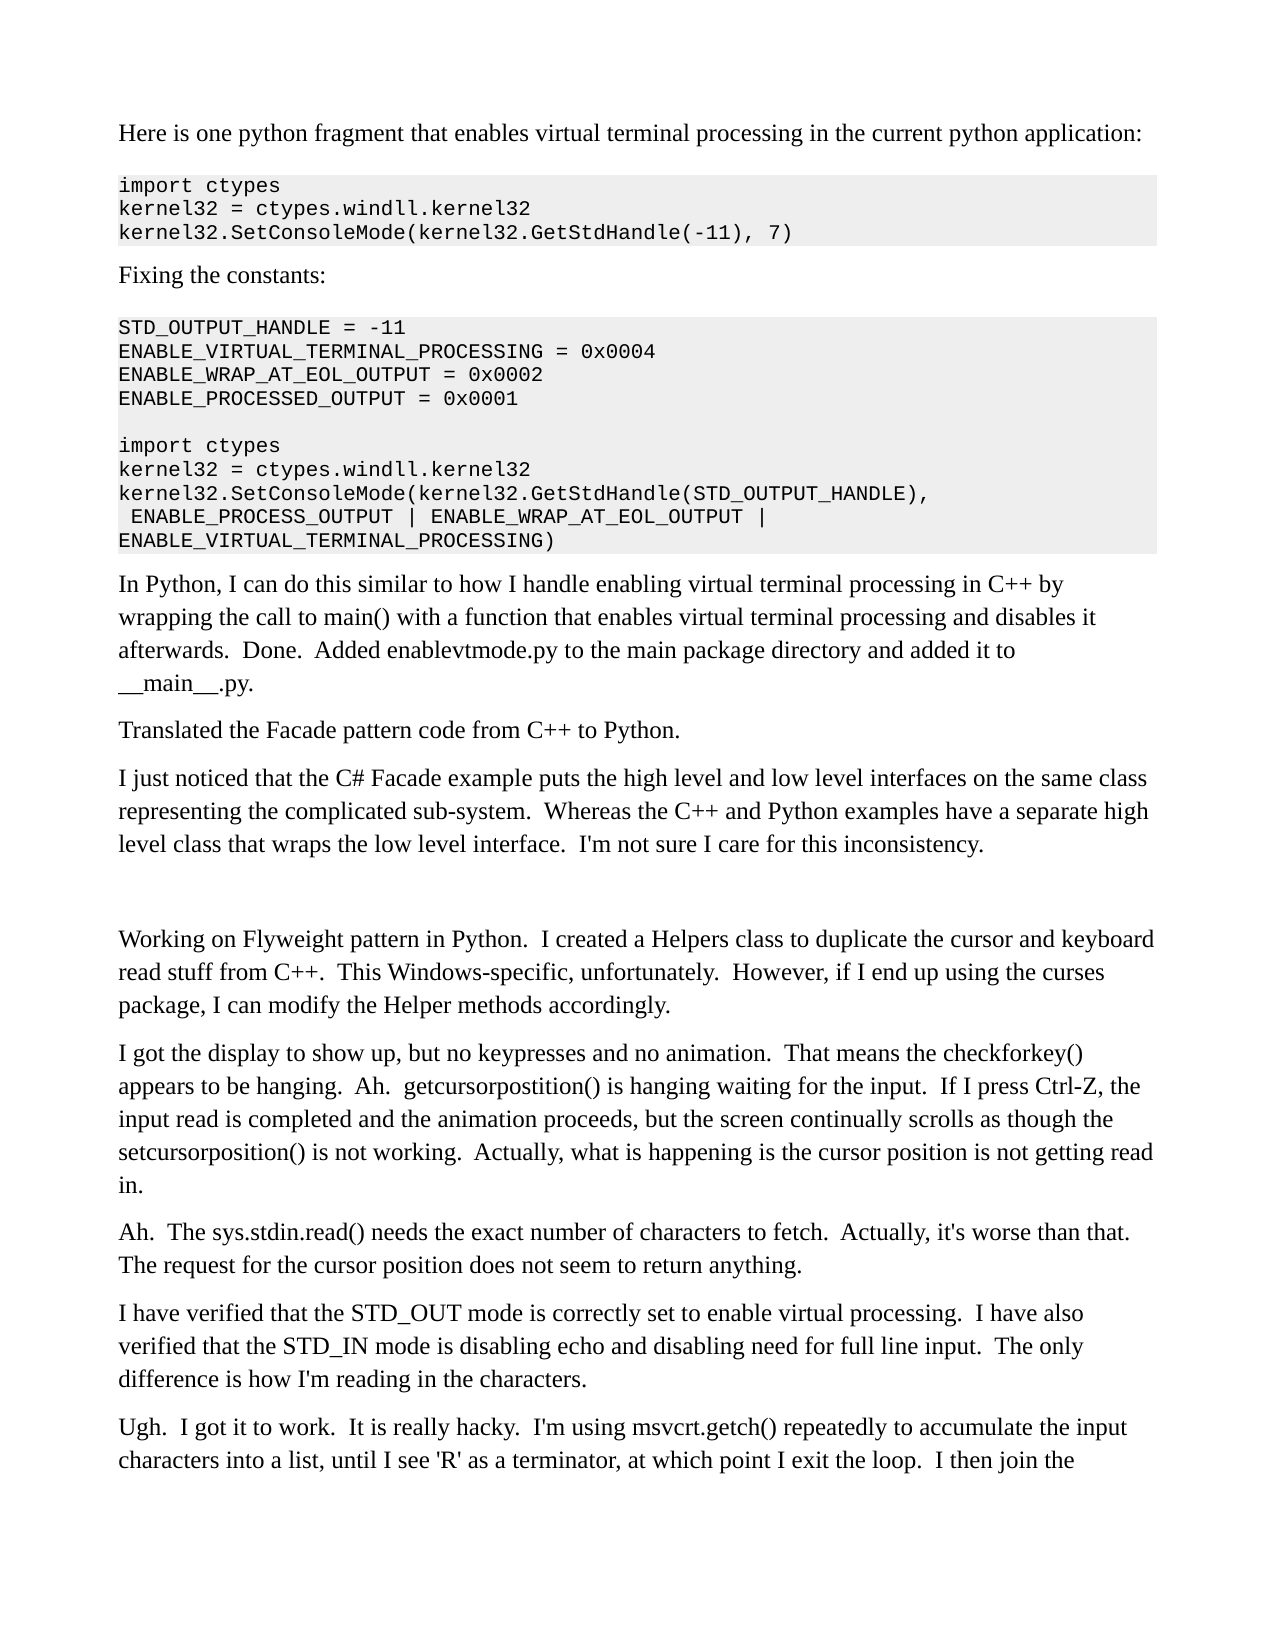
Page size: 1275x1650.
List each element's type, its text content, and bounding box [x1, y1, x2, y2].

text ENABLE_VIRTUAL_TERMINAL_PROCESSING = 0x0004 [118, 341, 1157, 364]
text Working on Flyweight pattern in Python. I created a Helpers class to duplicate the cursor and keyboard read stuff from C++. This Windows-specific, unfortunately. However, if I end up using the curses package, I can modify the Helper methods accordingly. [118, 924, 1157, 1019]
text kernel32 = ctypes.windll.kernel32 [118, 459, 1157, 483]
text kernel32.SetConsoleMode(kernel32.GetStdHandle(STD_OUTPUT_HANDLE), [118, 483, 1157, 506]
text kernel32 = ctypes.windll.kernel32 [118, 198, 1157, 222]
text ENABLE_PROCESS_OUTPUT | ENABLE_WRAP_AT_EOL_OUTPUT | ENABLE_VIRTUAL_TERMINAL_PROCESSING) [118, 506, 1157, 554]
text I have verified that the STD_OUT mode is correctly set to enable virtual processing. I have also verified that the STD_IN mode is disabling echo and disabling need for full line input. The only difference is how I'm reading in the characters. [118, 1298, 1157, 1393]
text Ugh. I got it to work. It is really hacky. I'm using msvcrt.getch() repeatedly to accumulate the input characters into a list, until I see 'R' as a terminator, at which point I exit the loop. I then join the [118, 1412, 1157, 1473]
text import ctypes [118, 435, 1157, 459]
text Fixing the constants: [118, 261, 1157, 289]
text STD_OUTPUT_HANDLE = -11 [118, 317, 1157, 341]
text ENABLE_WRAP_AT_EOL_OUTPUT = 0x0002 [118, 364, 1157, 388]
text import ctypes [118, 175, 1157, 198]
text I just noticed that the C# Facade example puts the high level and low level interfaces on the same class representing the complicated sub-system. Whereas the C++ and Python examples have a separate high level class that wraps the low level interface. I'm not sure I care for this inconsistency. [118, 763, 1157, 858]
text Ah. The sys.stdin.read() needs the exact number of characters to fetch. Actually, it's worse than that. The request for the cursor position does not seem to return anything. [118, 1217, 1157, 1279]
text kernel32.SetConsoleMode(kernel32.GetStdHandle(-11), 7) [118, 222, 1157, 246]
text In Python, I can do this similar to how I handle enabling virtual terminal processing in C++ by wrapping the call to main() with a function that enables virtual terminal processing and disables it afterwards. Done. Added enablevtmode.py to the main package directory and added it to __main__.py. [118, 569, 1157, 696]
text Translated the Facade pattern code from C++ to Python. [118, 715, 1157, 744]
text I got the display to show up, but no keypresses and no animation. That means the checkforkey() appears to be hanging. Ah. getcursorpostition() is hanging waiting for the input. If I press Ctrl-Z, the input read is completed and the animation proceeds, but the screen continually scrolls as though the setcursorposition() is not working. Actually, what is happening is the cursor position is not getting read in. [118, 1038, 1157, 1199]
text ENABLE_PROCESSED_OUTPUT = 0x0001 [118, 388, 1157, 412]
text Here is one python fragment that enables virtual terminal processing in the current python application: [118, 118, 1157, 147]
